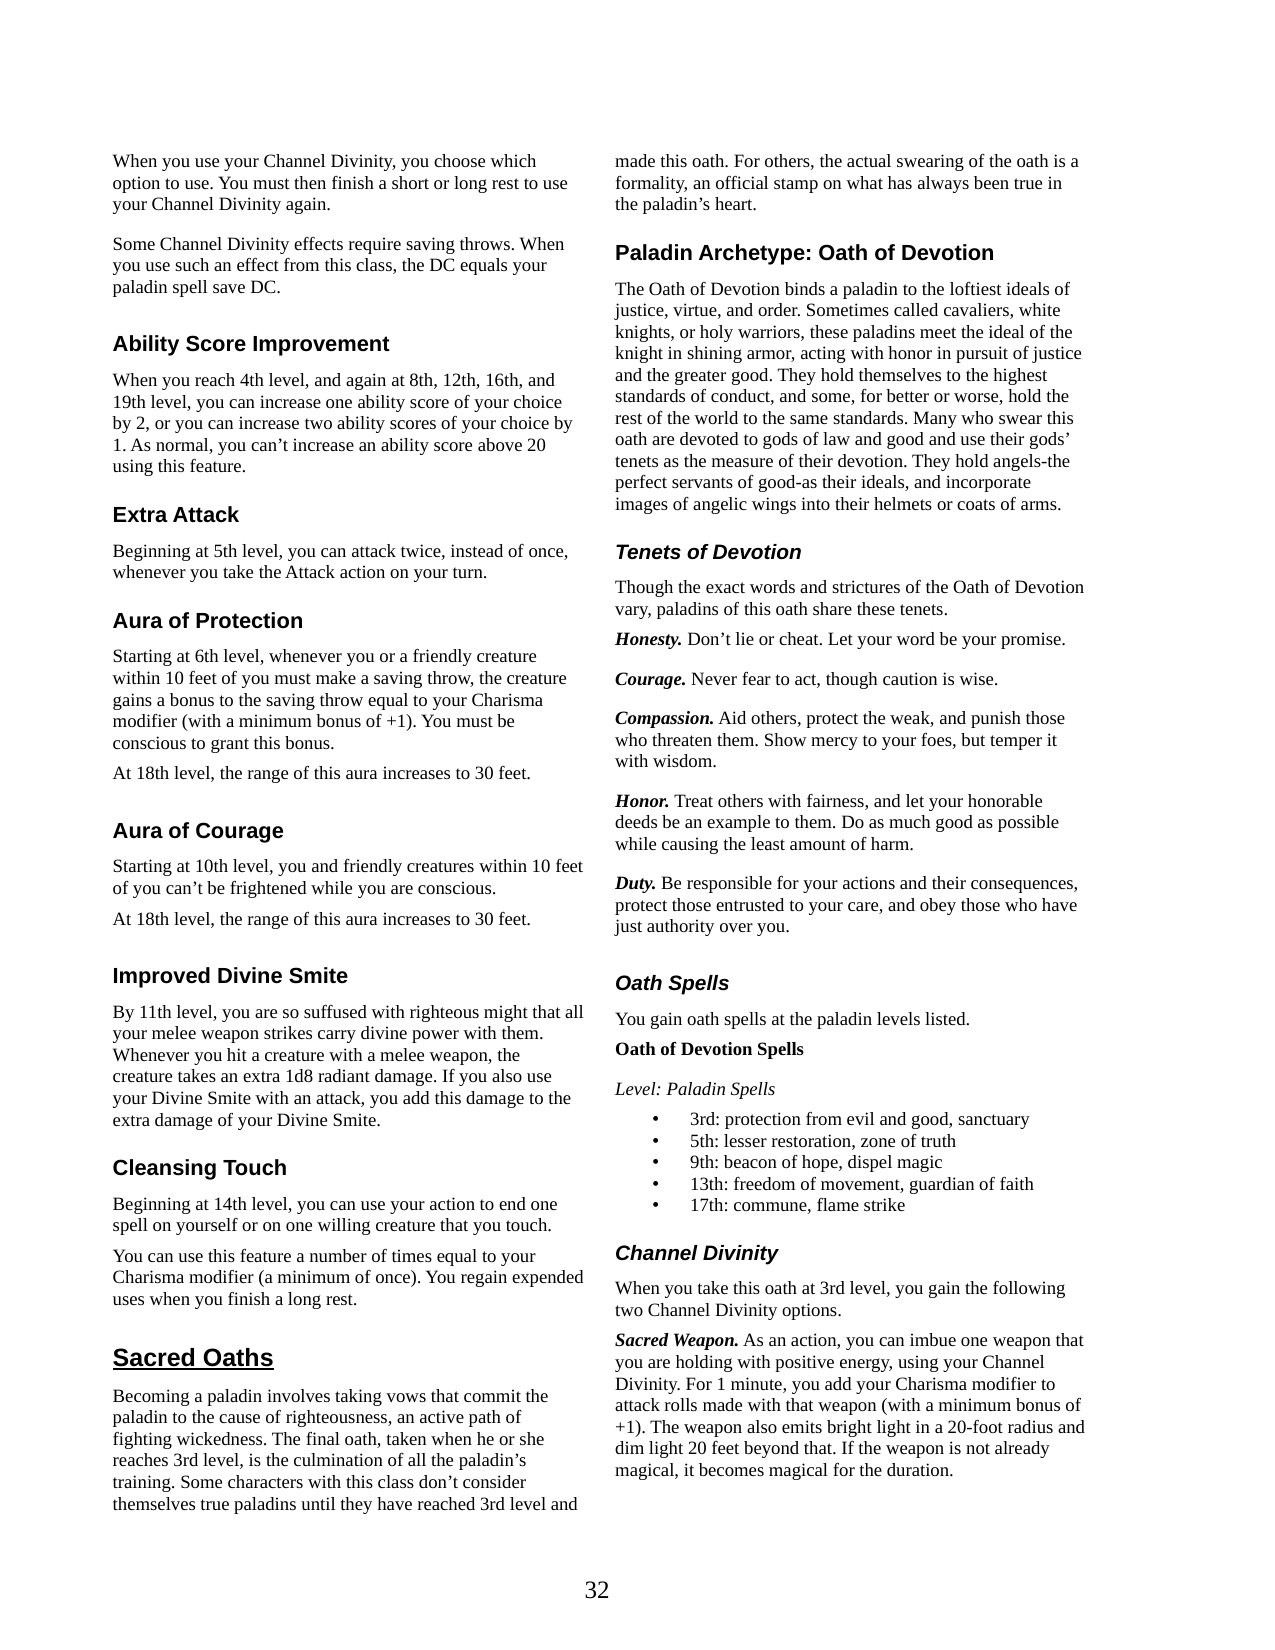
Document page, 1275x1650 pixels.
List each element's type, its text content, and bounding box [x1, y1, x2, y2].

subtitle Ability Score Improvement [112, 331, 585, 356]
text When you reach 4th level, and again at 8th, 12th, 16th, and 19th level, you can increase one ability score of your choice by 2, or you can increase two ability scores of your choice by 1. As normal, you can’t increase an ability score above 20 using this feature. [112, 369, 585, 477]
list 13th: freedom of movement, guardian of faith [652, 1173, 1087, 1194]
text Beginning at 14th level, you can use your action to end one spell on yourself or on one willing creature that you touch. [112, 1193, 585, 1236]
text Some Channel Divinity effects require saving throws. When you use such an effect from this class, the DC equals your paladin spell save DC. [112, 233, 585, 297]
subtitle Cleansing Touch [112, 1155, 585, 1180]
text Becoming a paladin involves taking vows that commit the paladin to the cause of righteousness, an active path of fighting wickedness. The final oath, taken when he or she reaches 3rd level, is the culmination of all the paladin’s training. Some characters with this class don’t consider themselves true paladins until they have reached 3rd level and [112, 1385, 585, 1514]
text Starting at 10th level, you and friendly creatures within 10 feet of you can’t be frightened while you are conscious. [112, 855, 585, 898]
text Duty. Be responsible for your actions and their consequences, protect those entrusted to your care, and obey those who have just authority over you. [615, 872, 1087, 937]
list 17th: commune, flame strike [652, 1194, 1087, 1216]
subtitle Extra Attack [112, 502, 585, 527]
subtitle Paladin Archetype: Oath of Devotion [615, 240, 1087, 265]
text Level: Paladin Spells [615, 1077, 1087, 1099]
subtitle Tenets of Devotion [615, 539, 1087, 563]
subtitle Improved Divine Smite [112, 963, 585, 988]
subtitle Channel Divinity [615, 1241, 1087, 1265]
text At 18th level, the range of this aura increases to 30 feet. [112, 762, 585, 784]
list 3rd: protection from evil and good, sanctuary [652, 1108, 1087, 1129]
subtitle Aura of Protection [112, 608, 585, 633]
text Though the exact words and strictures of the Oath of Devotion vary, paladins of this oath share these tenets. [615, 576, 1087, 619]
list 5th: lesser restoration, zone of truth [652, 1129, 1087, 1151]
text Starting at 6th level, whenever you or a friendly creature within 10 feet of you must make a saving throw, the creature gains a bonus to the saving throw equal to your Charisma modifier (with a minimum bonus of +1). You must be conscious to grant this bonus. [112, 645, 585, 753]
text By 11th level, you are so suffused with righteous might that all your melee weapon strikes carry divine power with them. Whenever you hit a creature with a melee weapon, the creature takes an extra 1d8 radiant damage. If you also use your Divine Smite with an attack, you add this damage to the extra damage of your Divine Smite. [112, 1001, 585, 1130]
subtitle Aura of Courage [112, 818, 585, 843]
text Beginning at 5th level, you can attack twice, instead of once, whenever you take the Attack action on your turn. [112, 539, 585, 583]
text Courage. Never fear to act, though caution is wise. [615, 668, 1087, 689]
text You gain oath spells at the paladin levels listed. [615, 1007, 1087, 1029]
text When you take this oath at 3rd level, you gain the following two Channel Divinity options. [615, 1277, 1087, 1320]
subtitle Sacred Oaths [112, 1343, 585, 1372]
text The Oath of Devotion binds a paladin to the loftiest ideals of justice, virtue, and order. Sometimes called cavaliers, white knights, or holy warriors, these paladins meet the ideal of the knight in shining armor, acting with honor in pursuit of justice and the greater good. They hold themselves to the highest standards of conduct, and some, for better or worse, hold the rest of the world to the same standards. Many who swear this oath are devoted to gods of law and good and use their gods’ tenets as the measure of their devotion. They hold angels-the perfect servants of good-as their ideals, and incorporate images of angelic wings into their helmets or coats of arms. [615, 277, 1087, 514]
text When you use your Channel Divinity, you choose which option to use. You must then finish a short or long rest to use your Channel Divinity again. [112, 150, 585, 215]
list 9th: beacon of hope, dispel magic [652, 1151, 1087, 1173]
text Honor. Treat others with fairness, and let your honorable deeds be an example to them. Do as much good as possible while causing the least amount of harm. [615, 790, 1087, 854]
text Sacred Weapon. As an action, you can imbue one weapon that you are holding with positive energy, using your Channel Divinity. For 1 minute, you add your Charisma modifier to attack rolls made with that weapon (with a minimum bonus of +1). The weapon also emits bright light in a 20-foot radius and dim light 20 feet beyond that. If the weapon is not already magical, it becomes magical for the duration. [615, 1329, 1087, 1480]
text Compassion. Aid others, protect the weak, and punish those who threaten them. Show mercy to your foes, but temper it with wisdom. [615, 707, 1087, 772]
text Honesty. Don’t lie or cheat. Let your word be your promise. [615, 628, 1087, 650]
subtitle Oath Spells [615, 971, 1087, 995]
text You can use this feature a number of times equal to your Charisma modifier (a minimum of once). You regain expended uses when you finish a long rest. [112, 1245, 585, 1309]
text made this oath. For others, the actual swearing of the oath is a formality, an official stamp on what has always been true in the paladin’s heart. [615, 150, 1087, 215]
text Oath of Devotion Spells [615, 1038, 1087, 1059]
text At 18th level, the range of this aura increases to 30 feet. [112, 907, 585, 929]
